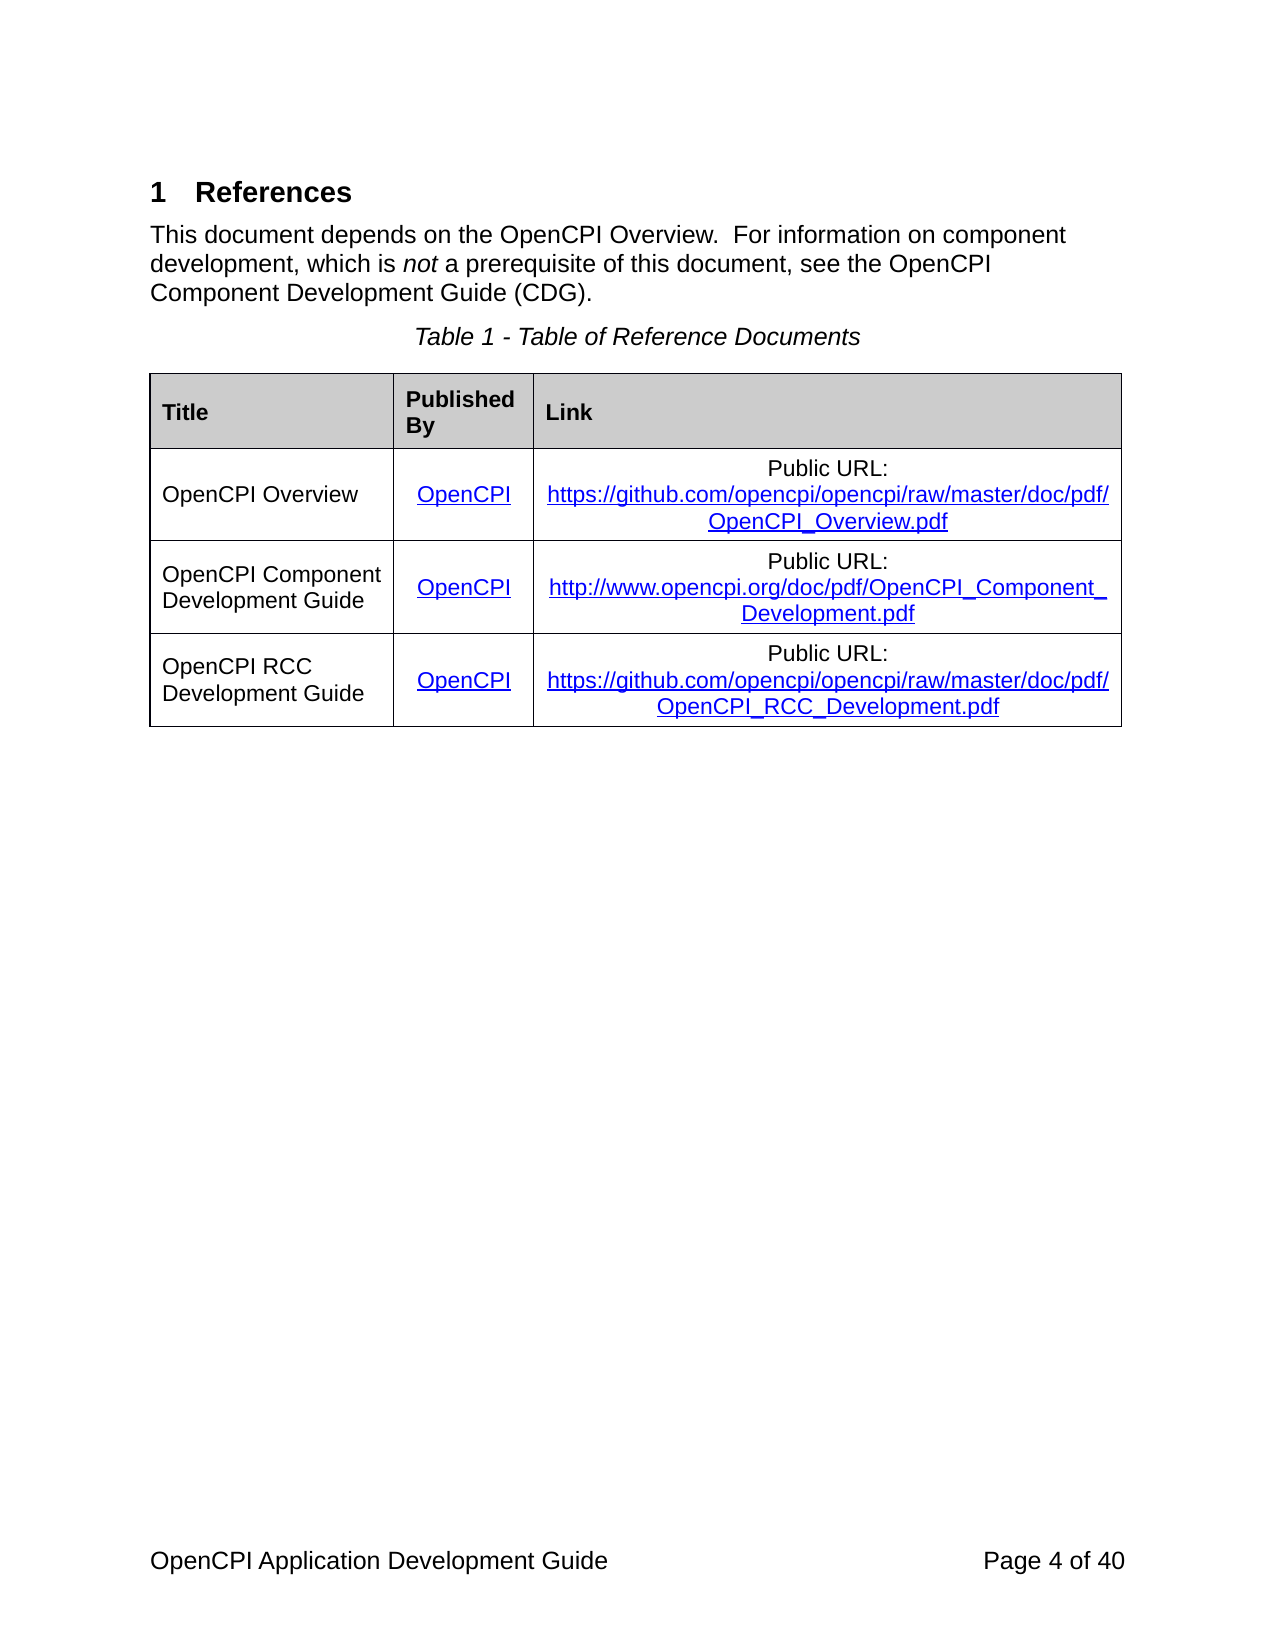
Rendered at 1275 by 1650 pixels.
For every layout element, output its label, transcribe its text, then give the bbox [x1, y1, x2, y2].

table_cell Public URL: https://github.com/opencpi/opencpi/raw/master/doc/pdf/OpenCPI_RCC_Development.pdf [534, 634, 1121, 726]
table_cell Public URL: http://www.opencpi.org/doc/pdf/OpenCPI_Component_Development.pdf [534, 541, 1121, 633]
text This document depends on the OpenCPI Overview. For information on component development, which is not a prerequisite of this document, see the OpenCPI Component Development Guide (CDG). [150, 221, 1125, 307]
text Table 1 - Table of Reference Documents [150, 322, 1125, 351]
subtitle References [150, 175, 1125, 208]
table_cell OpenCPI RCC Development Guide [151, 634, 393, 726]
table_cell OpenCPI [394, 449, 533, 540]
table_cell Public URL: https://github.com/opencpi/opencpi/raw/master/doc/pdf/OpenCPI_Overview.pdf [534, 449, 1121, 540]
table_cell OpenCPI [394, 634, 533, 726]
table_header Published By [394, 374, 533, 448]
table_header Title [151, 374, 393, 448]
table_cell OpenCPI Component Development Guide [151, 541, 393, 633]
table_cell OpenCPI [394, 541, 533, 633]
table_cell OpenCPI Overview [151, 449, 393, 540]
table_header Link [534, 374, 1121, 448]
